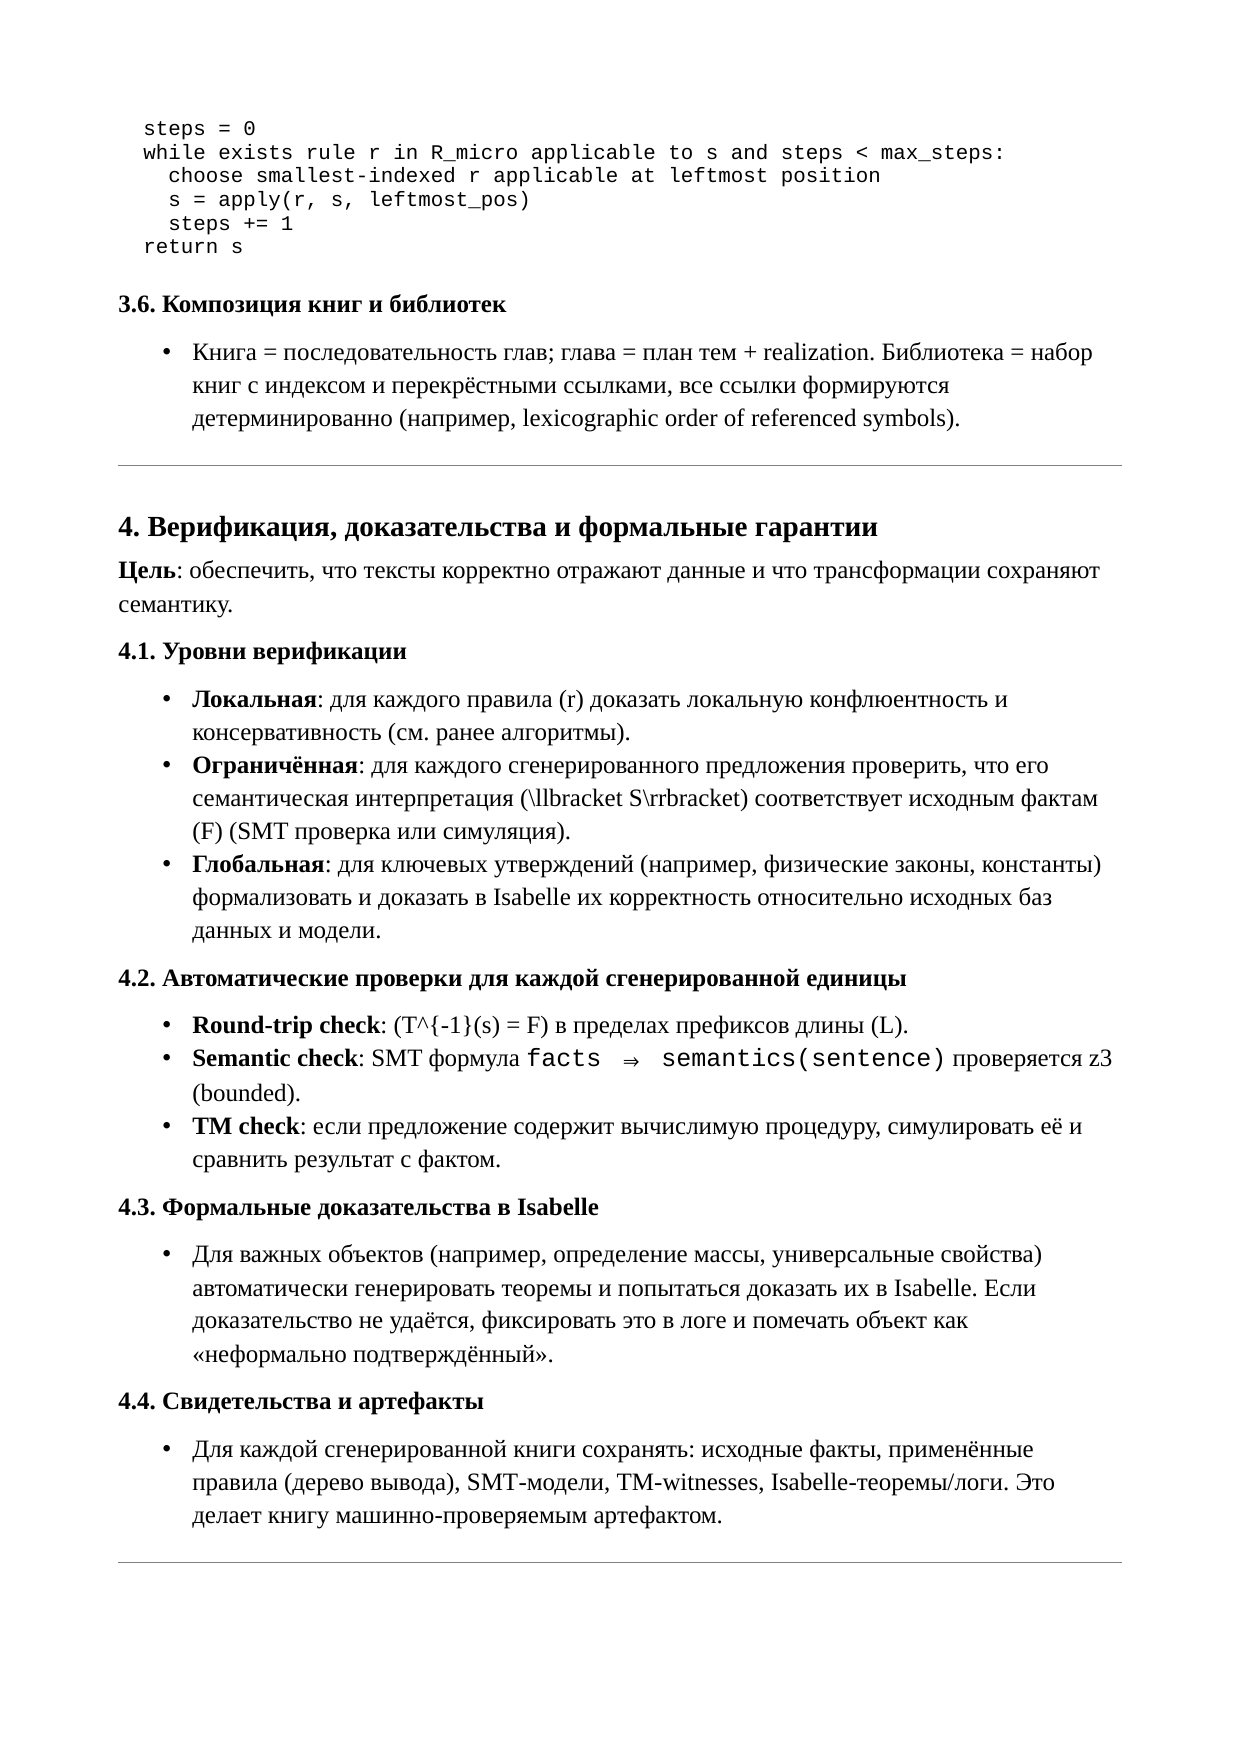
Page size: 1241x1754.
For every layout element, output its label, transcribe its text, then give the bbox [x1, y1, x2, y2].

text 4.2. Автоматические проверки для каждой сгенерированной единицы [118, 963, 1122, 991]
list Для важных объектов (например, определение массы, универсальные свойства) автоматически генерировать теоремы и попытаться доказать их в Isabelle. Если доказательство не удаётся, фиксировать это в логе и помечать объект как «неформально подтверждённый». [162, 1239, 1122, 1367]
text 4.3. Формальные доказательства в Isabelle [118, 1192, 1122, 1221]
text s = apply(r, s, leftmost_pos) [118, 189, 1122, 213]
text steps = 0 [118, 118, 1122, 142]
list Round‑trip check: (T^{-1}(s) = F) в пределах префиксов длины (L). [162, 1010, 1122, 1039]
text 4.1. Уровни верификации [118, 636, 1122, 665]
list Ограничённая: для каждого сгенерированного предложения проверить, что его семантическая интерпретация (\llbracket S\rrbracket) соответствует исходным фактам (F) (SMT проверка или симуляция). [162, 750, 1122, 845]
list Для каждой сгенерированной книги сохранять: исходные факты, применённые правила (дерево вывода), SMT‑модели, TM‑witnesses, Isabelle‑теоремы/логи. Это делает книгу машинно‑проверяемым артефактом. [162, 1434, 1122, 1529]
list Книга = последовательность глав; глава = план тем + realization. Библиотека = набор книг с индексом и перекрёстными ссылками, все ссылки формируются детерминированно (например, lexicographic order of referenced symbols). [162, 337, 1122, 432]
text 4.4. Свидетельства и артефакты [118, 1386, 1122, 1415]
text while exists rule r in R_micro applicable to s and steps < max_steps: [118, 142, 1122, 165]
text steps += 1 [118, 213, 1122, 236]
text choose smallest-indexed r applicable at leftmost position [118, 165, 1122, 189]
list Semantic check: SMT формула facts ⇒ semantics(sentence) проверяется z3 (bounded). [162, 1043, 1122, 1107]
list Глобальная: для ключевых утверждений (например, физические законы, константы) формализовать и доказать в Isabelle их корректность относительно исходных баз данных и модели. [162, 849, 1122, 944]
text Цель: обеспечить, что тексты корректно отражают данные и что трансформации сохраняют семантику. [118, 556, 1122, 617]
text 3.6. Композиция книг и библиотек [118, 289, 1122, 318]
list Локальная: для каждого правила (r) доказать локальную конфлюентность и консервативность (см. ранее алгоритмы). [162, 684, 1122, 746]
subtitle 4. Верификация, доказательства и формальные гарантии [118, 509, 1122, 543]
text return s [118, 236, 1122, 260]
list TM check: если предложение содержит вычислимую процедуру, симулировать её и сравнить результат с фактом. [162, 1111, 1122, 1173]
